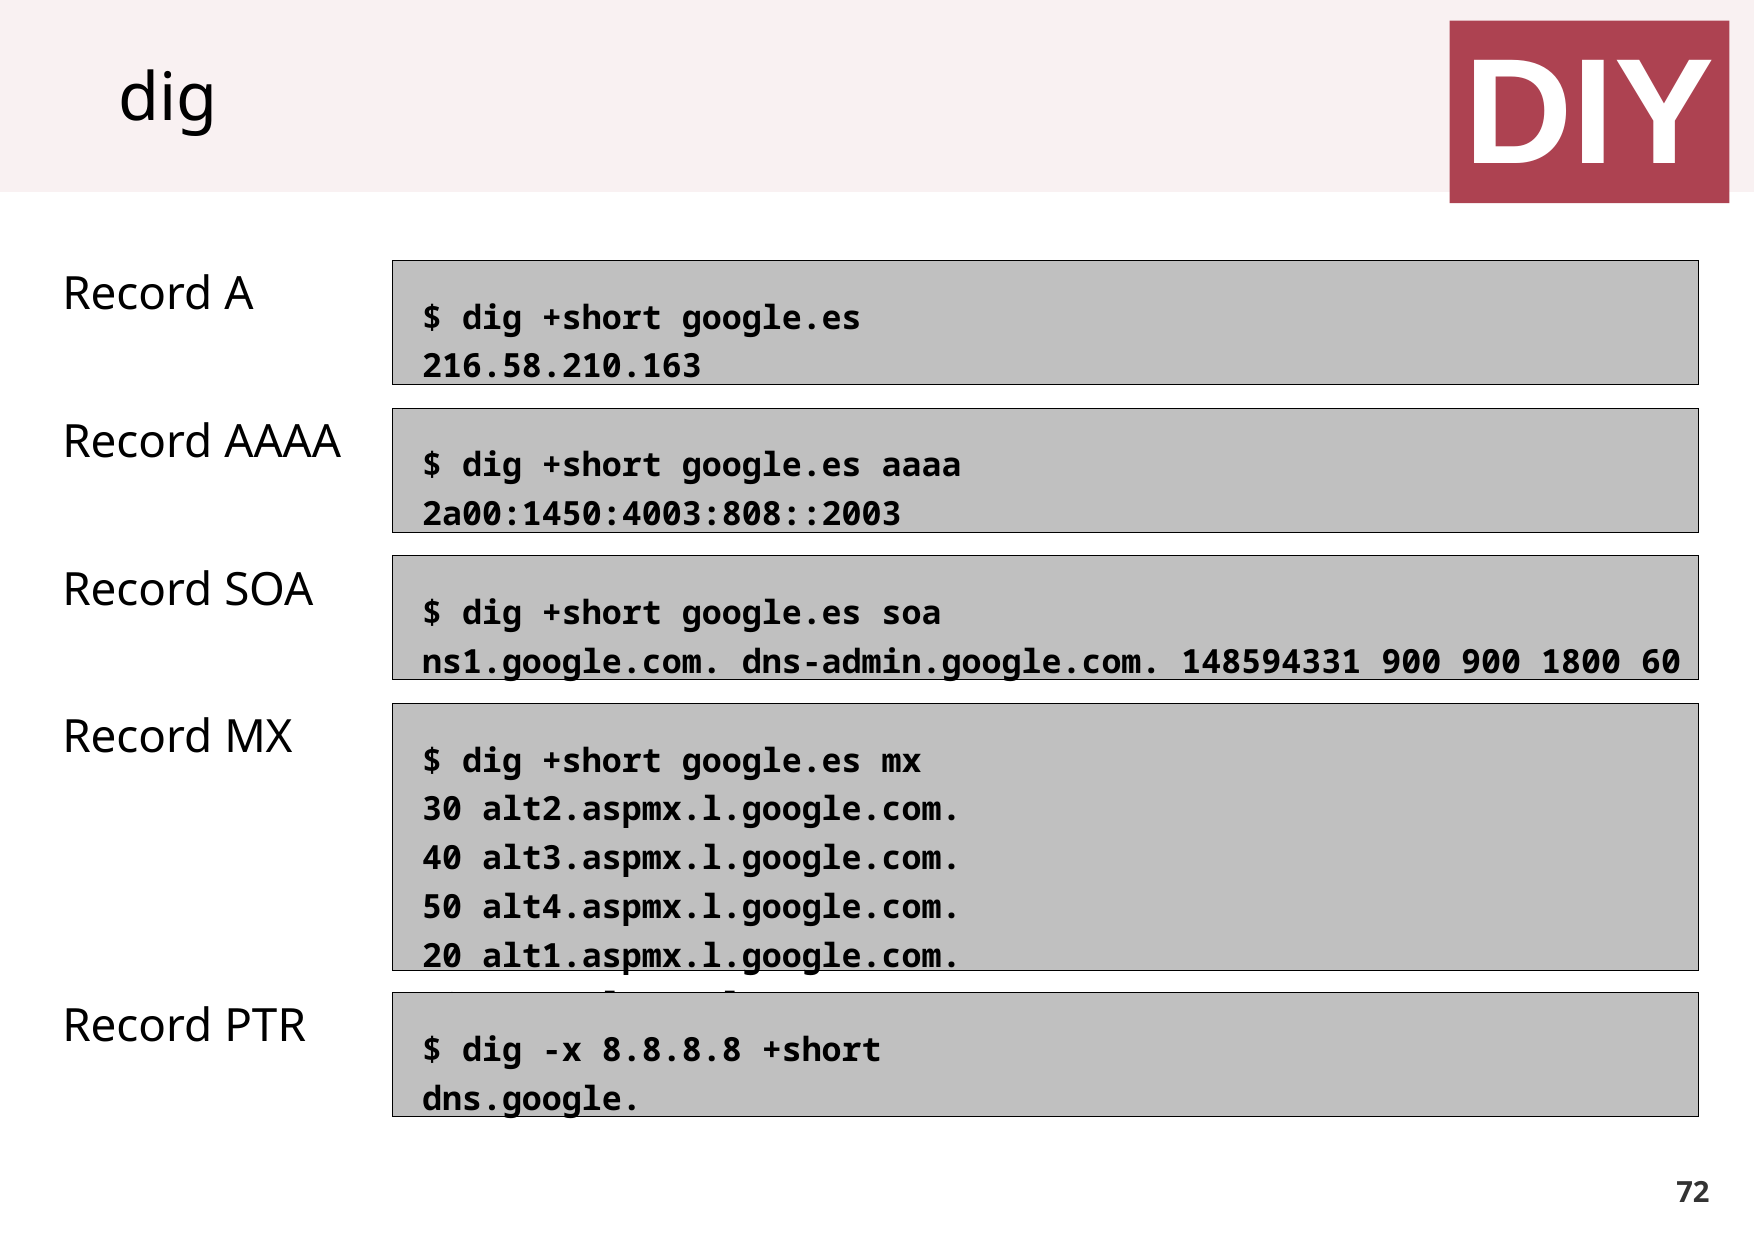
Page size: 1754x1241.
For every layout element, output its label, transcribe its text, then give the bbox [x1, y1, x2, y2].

text_box DIY [1449, 20, 1730, 204]
list Record AAAA [62, 408, 392, 468]
text_box $ dig -x 8.8.8.8 +short dns.google. [392, 992, 1699, 1117]
list Record MX [62, 703, 392, 764]
list Record SOA [62, 555, 392, 616]
text_box $ dig +short google.es soa ns1.google.com. dns-admin.google.com. 148594331 900 900 1800 60 [392, 555, 1699, 680]
list Record A [62, 260, 392, 321]
text_box $ dig +short google.es mx 30 alt2.aspmx.l.google.com. 40 alt3.aspmx.l.google.com. 50 alt4.aspmx.l.google.com. 20 alt1.aspmx.l.google.com. 10 aspmx.l.google.com. [392, 703, 1699, 971]
title dig [118, 7, 1371, 185]
list Record PTR [62, 992, 392, 1053]
text_box $ dig +short google.es 216.58.210.163 [392, 260, 1699, 385]
text_box $ dig +short google.es aaaa 2a00:1450:4003:808::2003 [392, 408, 1699, 533]
